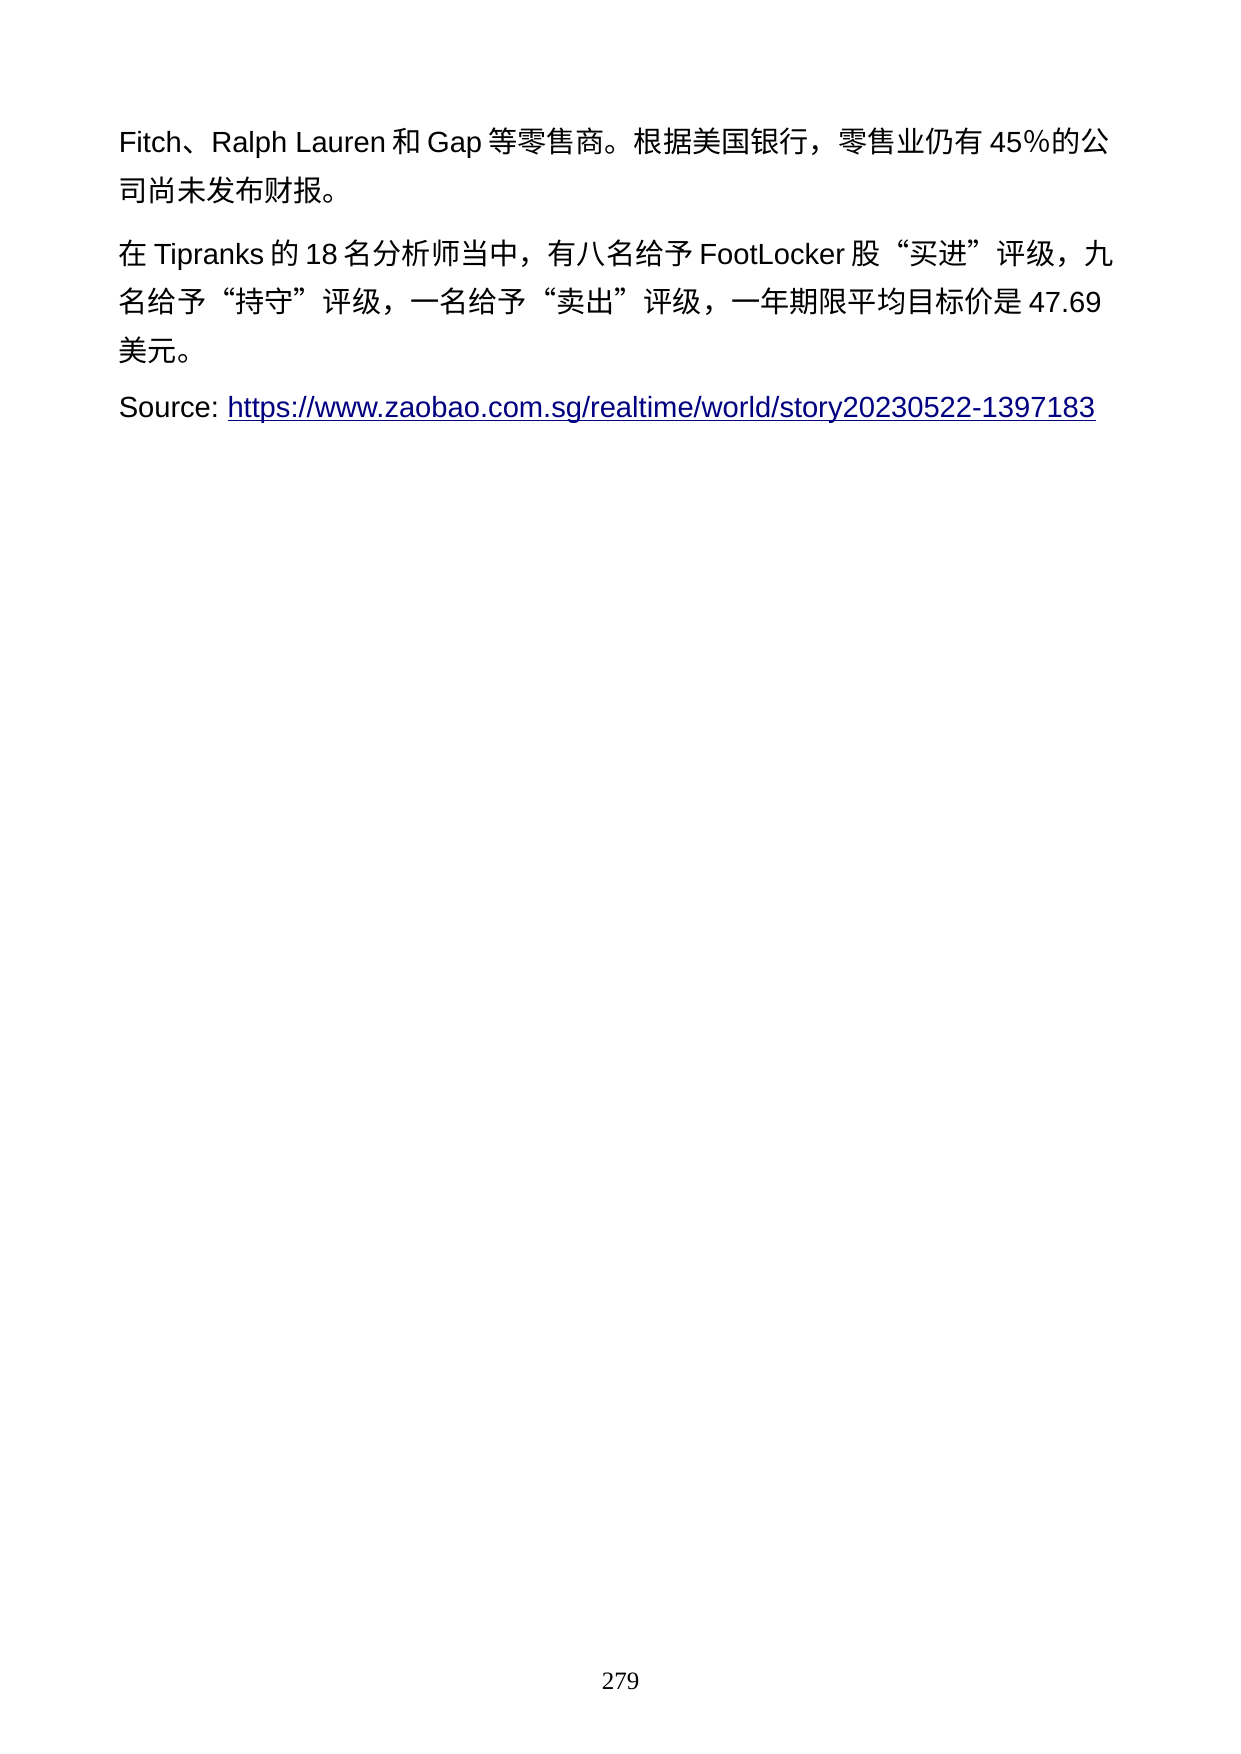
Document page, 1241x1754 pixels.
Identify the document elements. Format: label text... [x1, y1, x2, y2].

text 在Tipranks的18名分析师当中，有八名给予FootLocker股“买进”评级，九名给予“持守”评级，一名给予“卖出”评级，一年期限平均目标价是47.69美元。 [118, 230, 1122, 369]
text Source: https://www.zaobao.com.sg/realtime/world/story20230522-1397183 [118, 390, 1122, 424]
text Fitch、Ralph Lauren和Gap等零售商。根据美国银行，零售业仍有45％的公司尚未发布财报。 [118, 118, 1122, 209]
